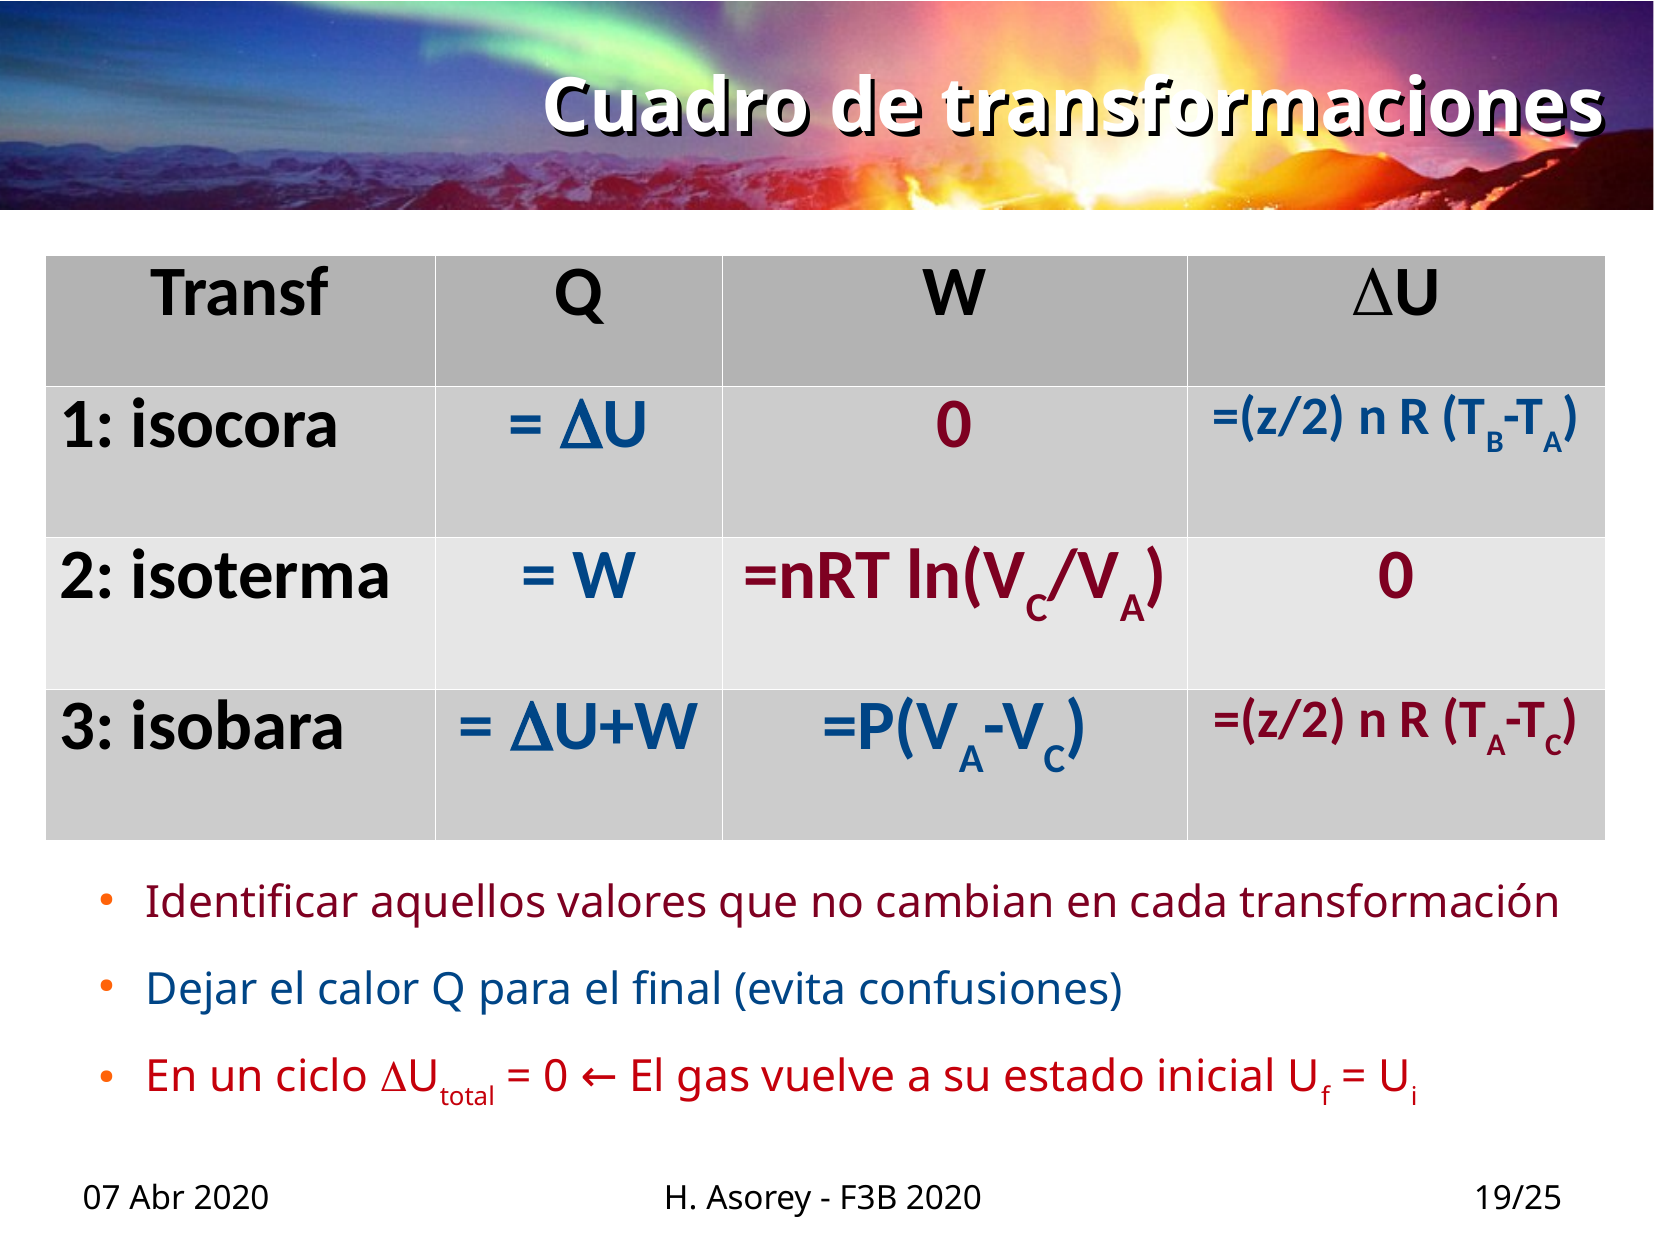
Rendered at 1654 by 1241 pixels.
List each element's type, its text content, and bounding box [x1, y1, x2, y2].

table_header W [723, 256, 1187, 386]
table_cell 0 [723, 387, 1187, 537]
table_cell =(z/2) n R (TA-TC) [1188, 690, 1605, 840]
table_cell 0 [1188, 538, 1605, 689]
table_header DU [1188, 256, 1605, 386]
title Cuadro de transformaciones [45, 15, 1606, 191]
table_cell =P(VA-VC) [723, 690, 1187, 840]
table_cell =(z/2) n R (TB-TA) [1188, 387, 1605, 537]
table_cell =nRT ln(VC/VA) [723, 538, 1187, 689]
table_cell 3: isobara [46, 690, 435, 840]
picture [0, 1, 1654, 210]
table_cell 2: isoterma [46, 538, 435, 689]
table_header Transf [46, 256, 435, 386]
list Identificar aquellos valores que no cambian en cada transformación Dejar el calor Q para el final (evita confusiones) En un ciclo DUtotal = 0 ← El gas vuelve a su estado inicial Uf = Ui [82, 870, 1571, 1156]
table_header Q [436, 256, 722, 386]
table_cell = DU [436, 387, 722, 537]
table_cell = DU+W [436, 690, 722, 840]
table_cell 1: isocora [46, 387, 435, 537]
table_cell = W [436, 538, 722, 689]
